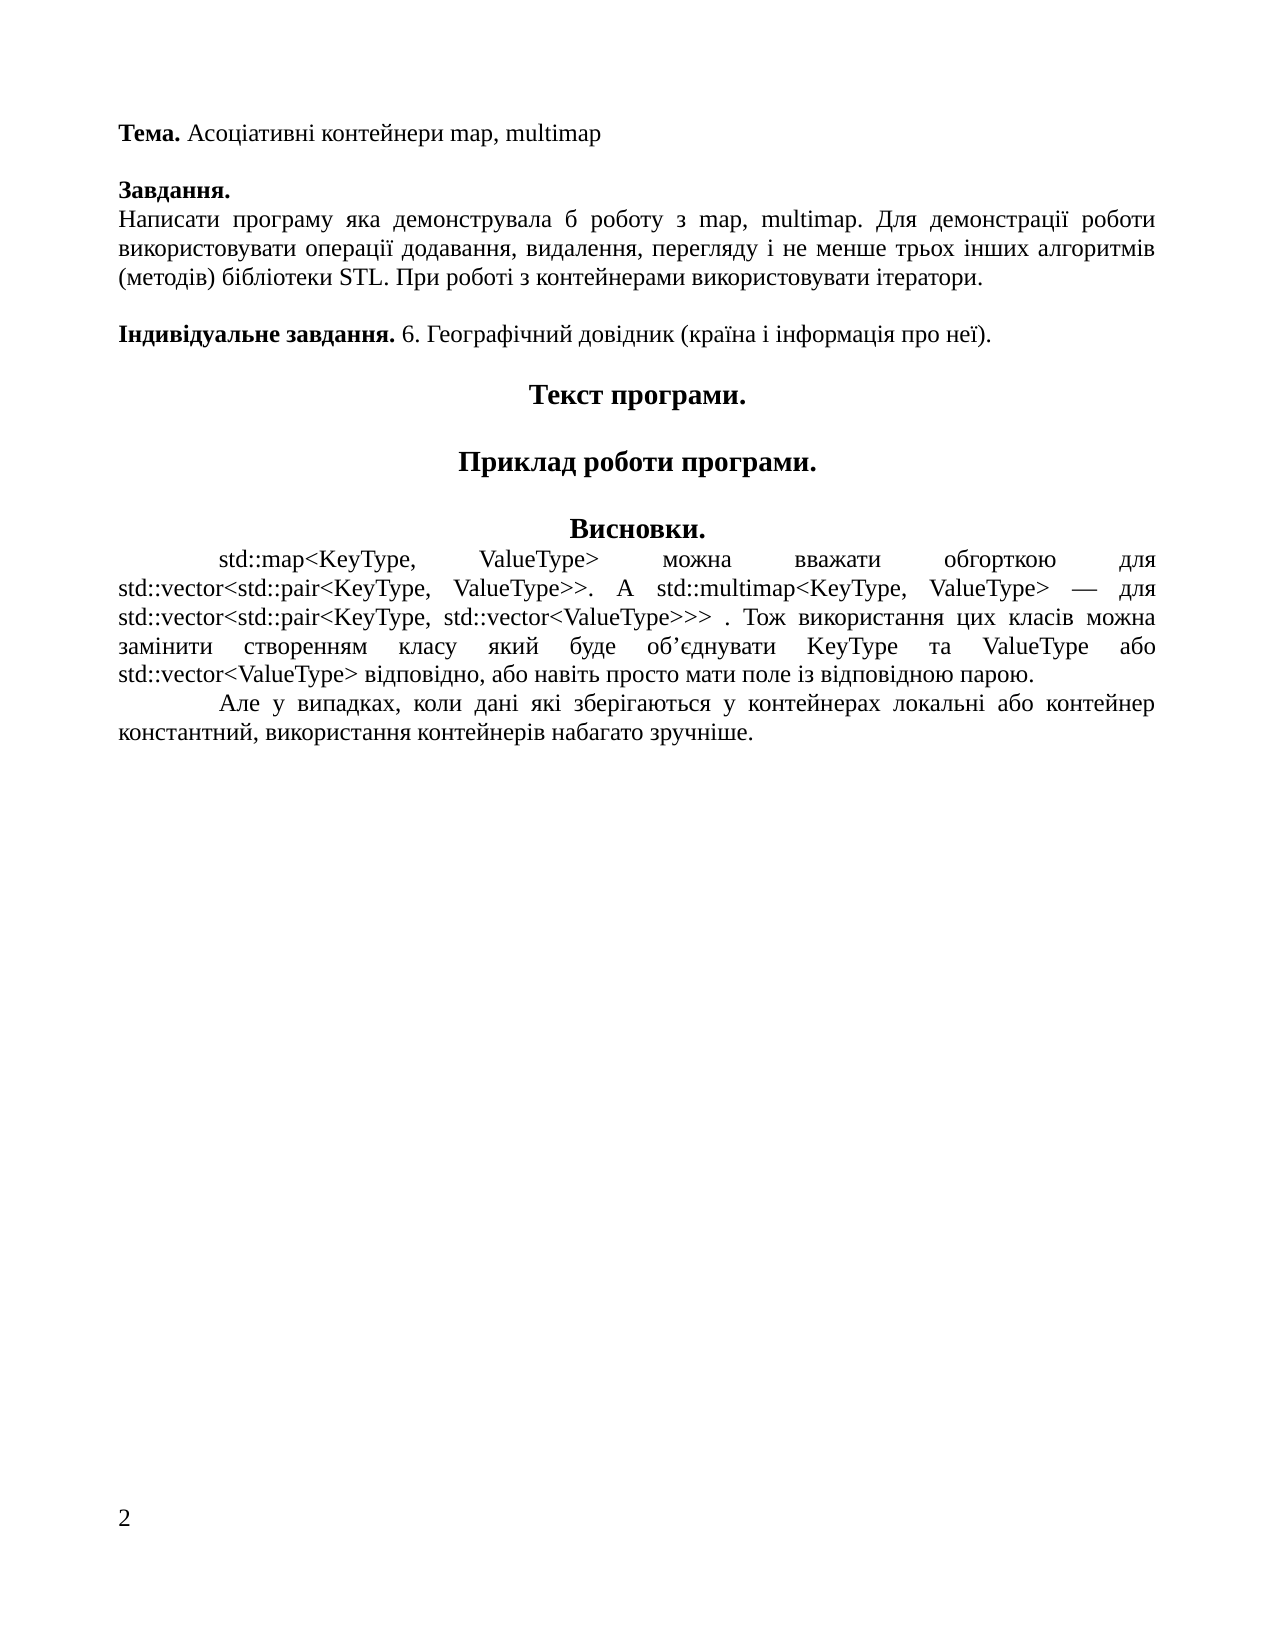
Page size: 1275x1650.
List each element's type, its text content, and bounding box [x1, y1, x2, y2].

text Завдання. [118, 176, 1157, 204]
text Висновки. [118, 511, 1157, 544]
text Тема. Асоціативні контейнери map, multimap [118, 118, 1157, 147]
text Написати програму яка демонструвала б роботу з map, multimap. Для демонстрації роботи використовувати операції додавання, видалення, перегляду і не менше трьох інших алгоритмів (методів) бібліотеки STL. При роботі з контейнерами використовувати ітератори. [118, 204, 1157, 291]
text Індивідуальне завдання. 6. Географічний довідник (країна і інформація про неї). [118, 319, 1157, 348]
text Але у випадках, коли дані які зберігаються у контейнерах локальні або контейнер константний, використання контейнерів набагато зручніше. [118, 688, 1157, 746]
text Приклад роботи програми. [118, 444, 1157, 477]
text std::map<KeyType, ValueType> можна вважати обгорткою для std::vector<std::pair<KeyType, ValueType>>. А std::multimap<KeyType, ValueType> — для std::vector<std::pair<KeyType, std::vector<ValueType>>> . Тож використання цих класів можна замінити створенням класу який буде об’єднувати KeyType та ValueType або std::vector<ValueType> відповідно, або навіть просто мати поле із відповідною парою. [118, 544, 1157, 688]
text Текст програми. [118, 377, 1157, 410]
